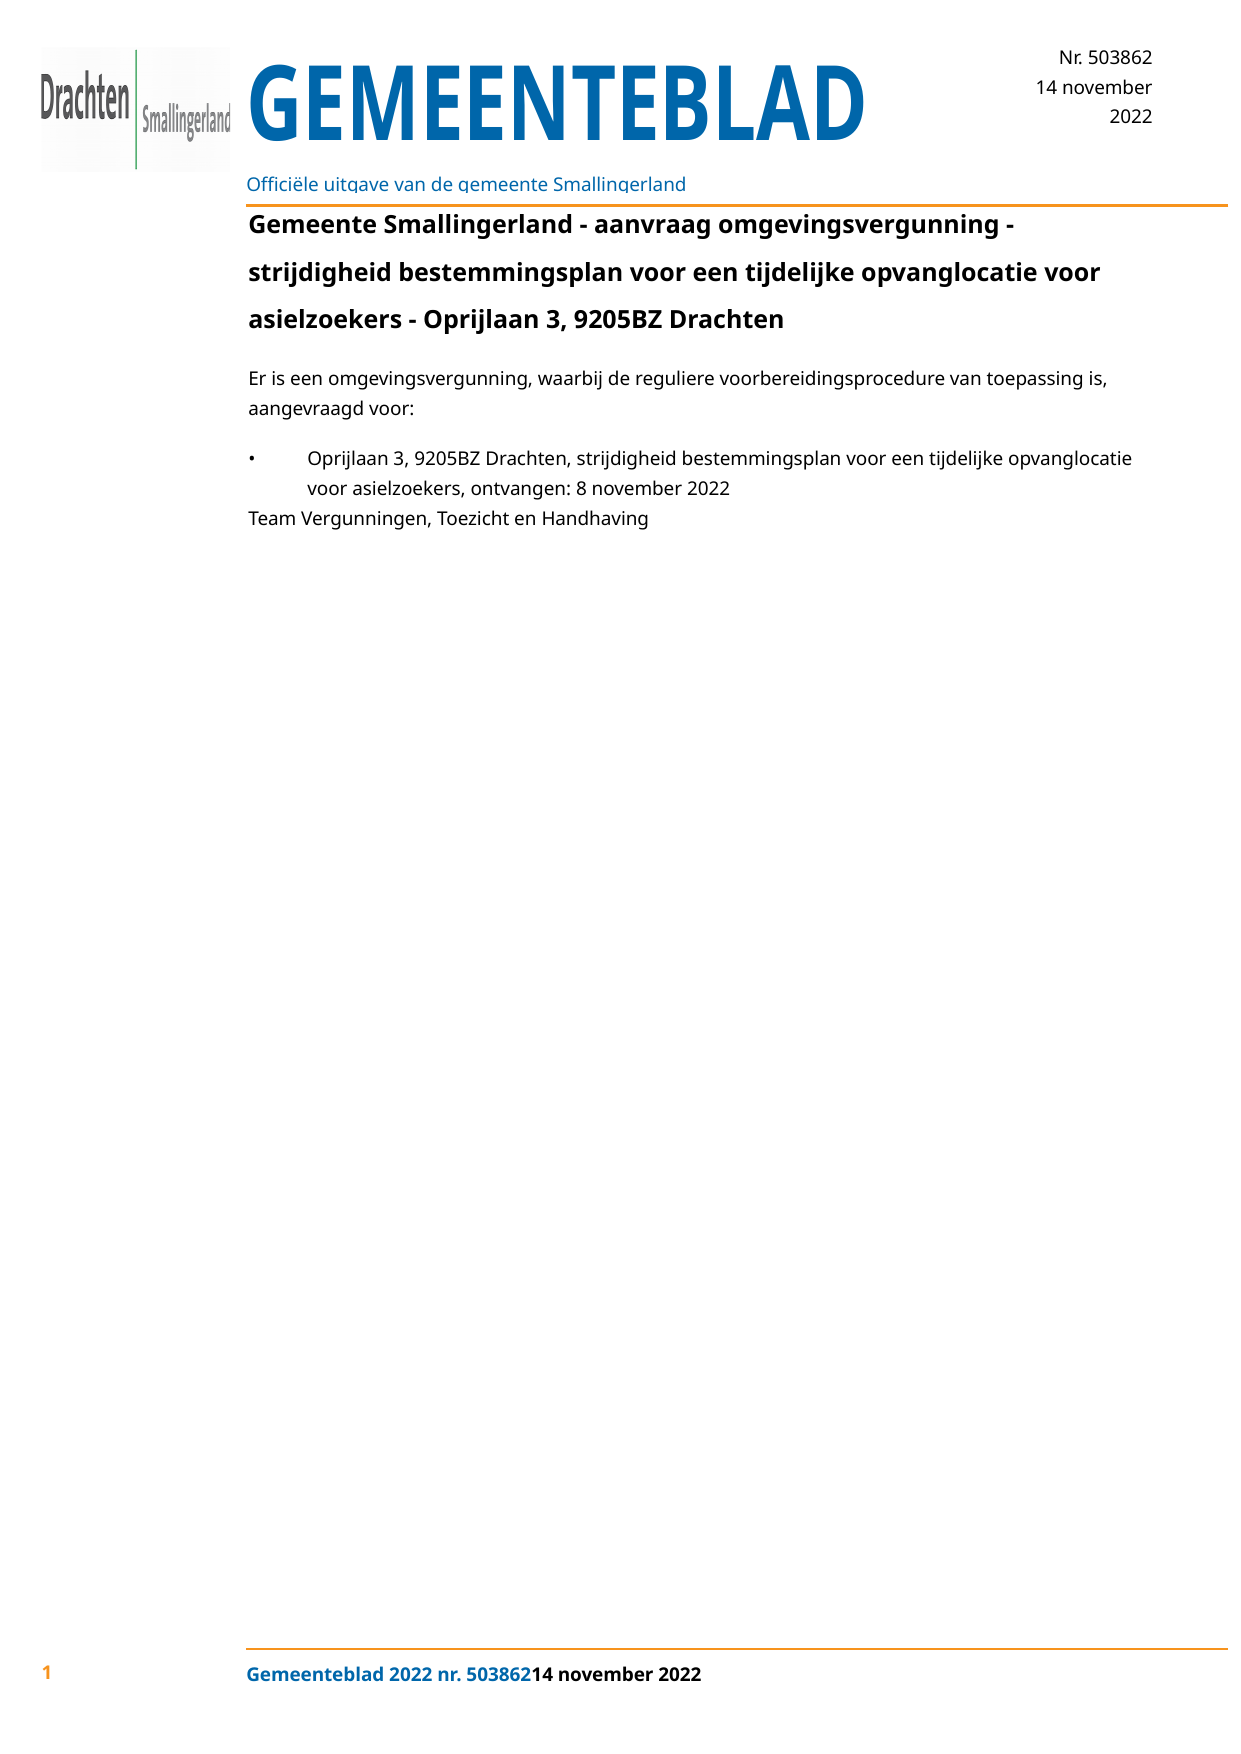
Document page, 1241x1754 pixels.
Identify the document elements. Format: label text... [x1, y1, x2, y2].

text Gemeente Smallingerland - aanvraag omgevingsvergunning - strijdigheid bestemmingsplan voor een tijdelijke opvanglocatie voor asielzoekers - Oprijlaan 3, 9205BZ Drachten [248, 207, 1152, 336]
picture [41, 47, 231, 172]
text Team Vergunningen, Toezicht en Handhaving [248, 505, 1152, 530]
text Er is een omgevingsvergunning, waarbij de reguliere voorbereidingsprocedure van toepassing is, aangevraagd voor: [248, 366, 1152, 421]
list Oprijlaan 3, 9205BZ Drachten, strijdigheid bestemmingsplan voor een tijdelijke opvanglocatie voor asielzoekers, ontvangen: 8 november 2022 [248, 446, 1152, 501]
